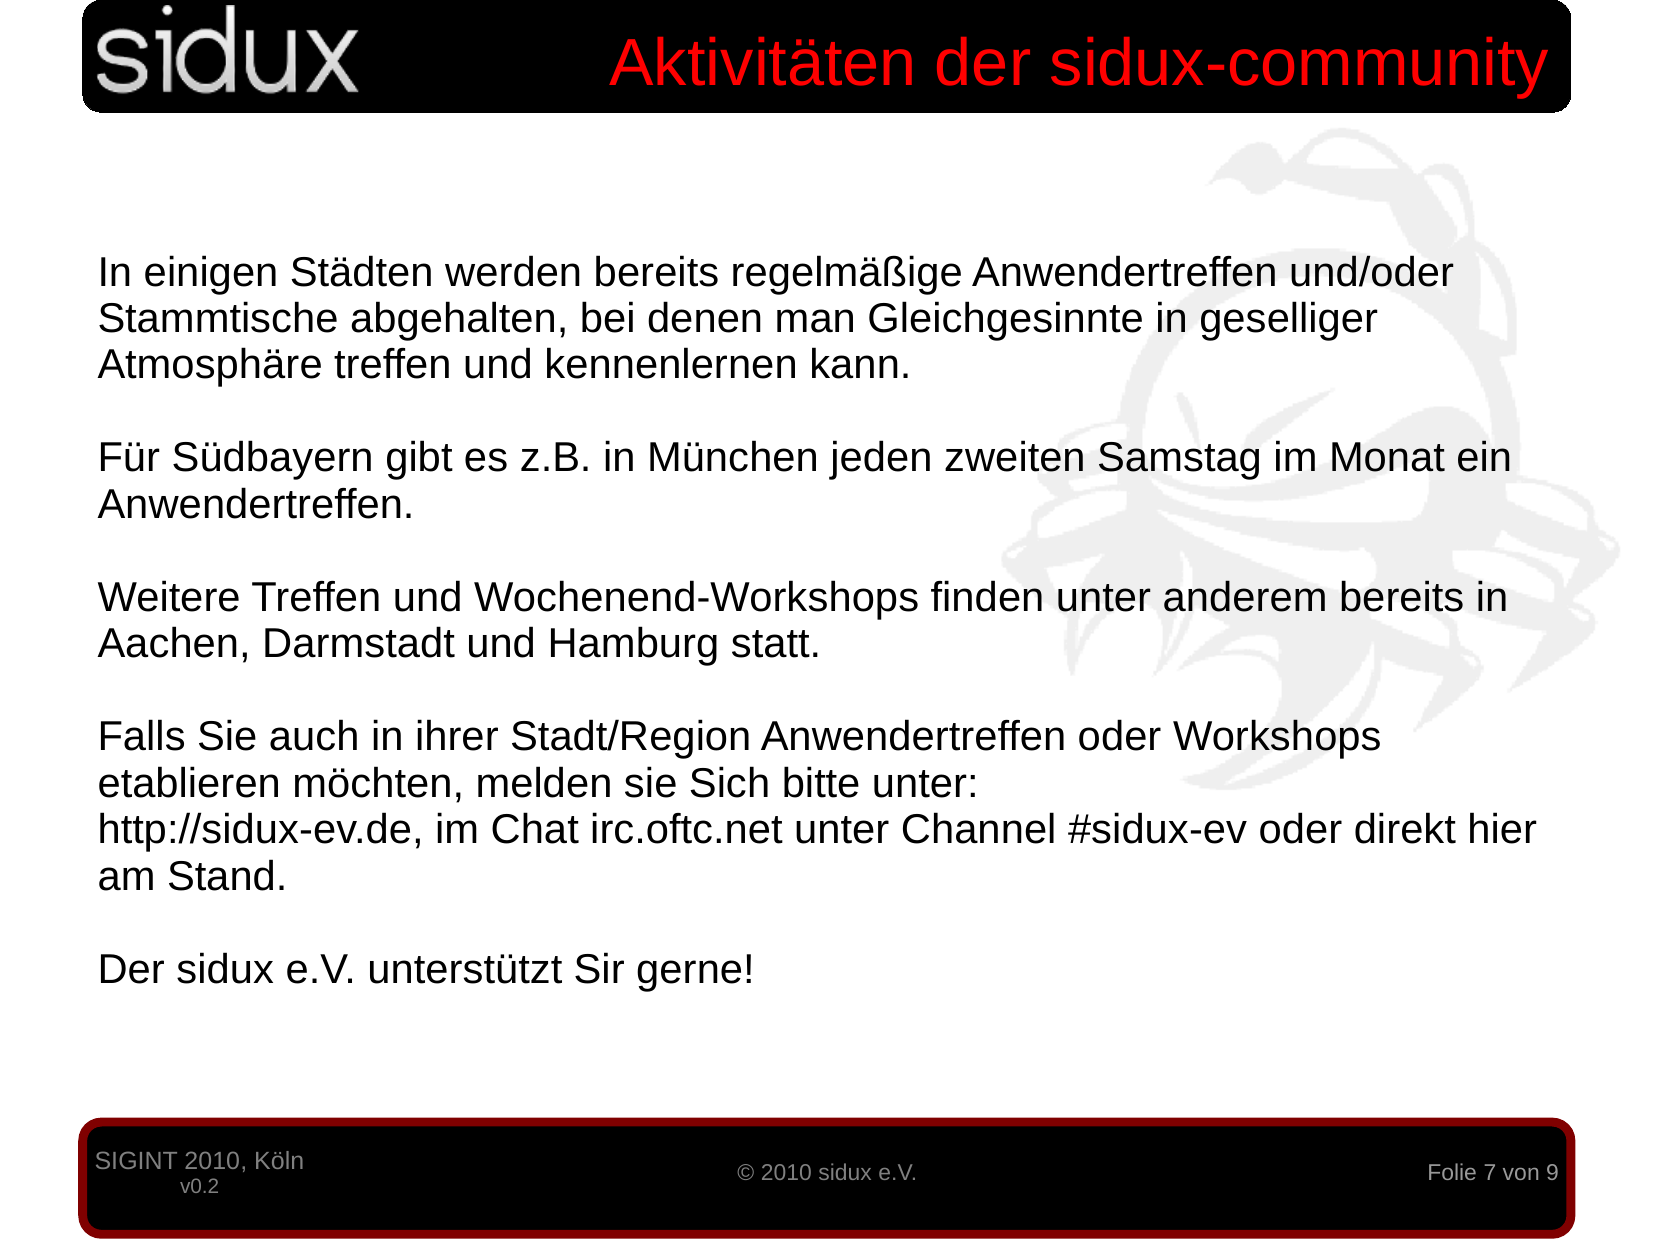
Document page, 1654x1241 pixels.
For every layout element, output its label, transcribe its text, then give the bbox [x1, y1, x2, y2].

text_box In einigen Städten werden bereits regelmäßige Anwendertreffen und/oder Stammtische abgehalten, bei denen man Gleichgesinnte in geselliger Atmosphäre treffen und kennenlernen kann. Für Südbayern gibt es z.B. in München jeden zweiten Samstag im Monat ein Anwendertreffen. Weitere Treffen und Wochenend-Workshops finden unter anderem bereits in Aachen, Darmstadt und Hamburg statt. Falls Sie auch in ihrer Stadt/Region Anwendertreffen oder Workshops etablieren möchten, melden sie Sich bitte unter: http://sidux-ev.de, im Chat irc.oftc.net unter Channel #sidux-ev oder direkt hier am Stand. Der sidux e.V. unterstützt Sir gerne! [82, 147, 1573, 1093]
picture [93, 5, 418, 106]
picture [997, 122, 1625, 798]
text_box Aktivitäten der sidux-community [354, 17, 1565, 108]
